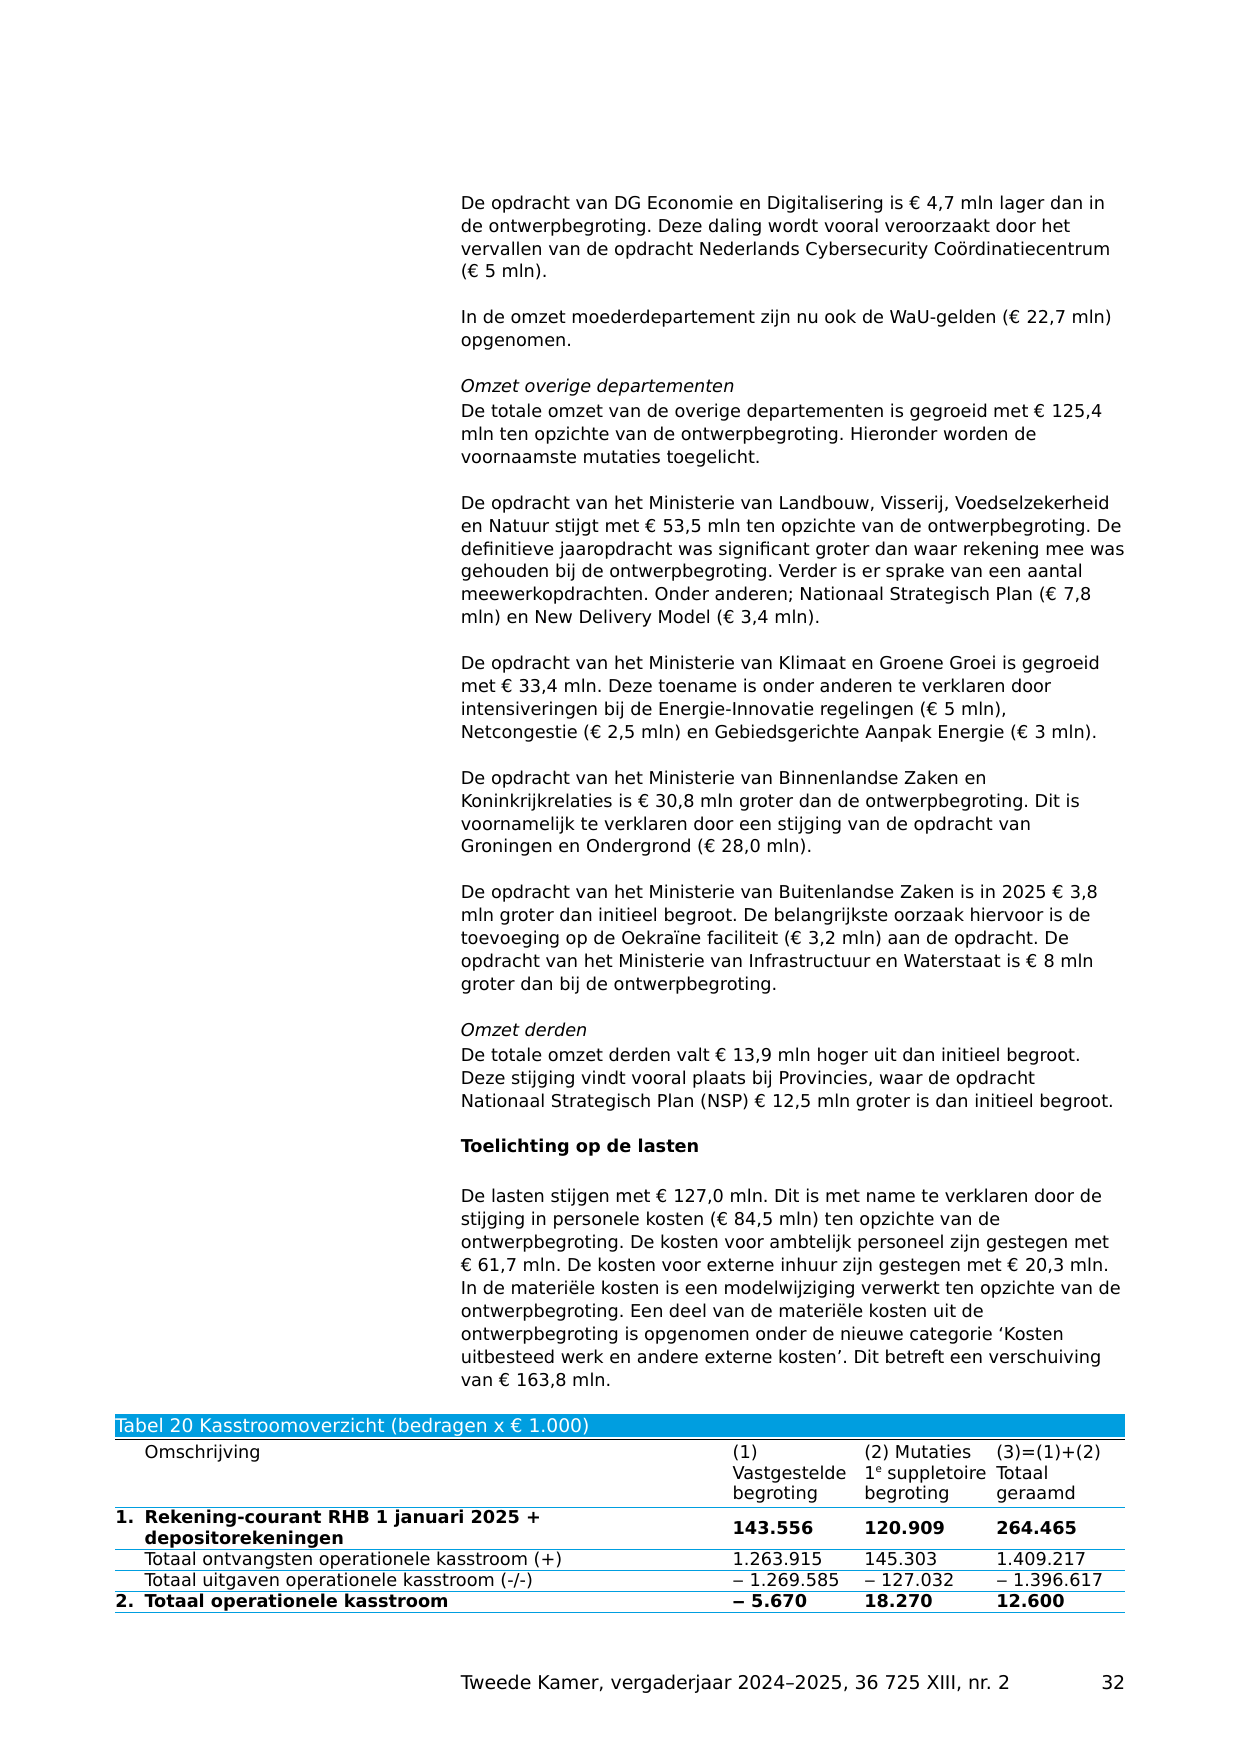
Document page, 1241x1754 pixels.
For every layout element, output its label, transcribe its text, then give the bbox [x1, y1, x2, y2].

text De opdracht van het Ministerie van Buitenlandse Zaken is in 2025 € 3,8 mln groter dan initieel begroot. De belangrijkste oorzaak hiervoor is de toevoeging op de Oekraïne faciliteit (€ 3,2 mln) aan de opdracht. De opdracht van het Ministerie van Infrastructuur en Waterstaat is € 8 mln groter dan bij de ontwerpbegroting. [461, 880, 1125, 995]
text Toelichting op de lasten [461, 1134, 1125, 1157]
table_cell [115, 1550, 141, 1570]
table_cell 264.465 [993, 1508, 1125, 1549]
table_cell [115, 1571, 141, 1591]
table_cell 145.303 [861, 1550, 993, 1570]
text De totale omzet derden valt € 13,9 mln hoger uit dan initieel begroot. Deze stijging vindt vooral plaats bij Provincies, waar de opdracht Nationaal Strategisch Plan (NSP) € 12,5 mln groter is dan initieel begroot. [461, 1043, 1125, 1112]
table_cell Rekening-courant RHB 1 januari 2025 + depositorekeningen [141, 1508, 729, 1549]
table_cell 1. [115, 1508, 141, 1549]
table_cell ‒ 1.396.617 [993, 1571, 1125, 1591]
table_cell (3)=(1)+(2) Totaal geraamd [993, 1440, 1125, 1507]
table_cell 18.270 [861, 1592, 993, 1612]
text Omzet derden [461, 1018, 1125, 1041]
table_cell (1) Vastgestelde begroting [730, 1440, 861, 1507]
table_cell ‒ 1.269.585 [730, 1571, 861, 1591]
table_cell 1.409.217 [993, 1550, 1125, 1570]
text In de omzet moederdepartement zijn nu ook de WaU-gelden (€ 22,7 mln) opgenomen. [461, 305, 1125, 351]
text De opdracht van het Ministerie van Landbouw, Visserij, Voedselzekerheid en Natuur stijgt met € 53,5 mln ten opzichte van de ontwerpbegroting. De definitieve jaaropdracht was significant groter dan waar rekening mee was gehouden bij de ontwerpbegroting. Verder is er sprake van een aantal meewerkopdrachten. Onder anderen; Nationaal Strategisch Plan (€ 7,8 mln) en New Delivery Model (€ 3,4 mln). [461, 491, 1125, 628]
text De totale omzet van de overige departementen is gegroeid met € 125,4 mln ten opzichte van de ontwerpbegroting. Hieronder worden de voornaamste mutaties toegelicht. [461, 399, 1125, 468]
table_cell 120.909 [861, 1508, 993, 1549]
text De opdracht van het Ministerie van Klimaat en Groene Groei is gegroeid met € 33,4 mln. Deze toename is onder anderen te verklaren door intensiveringen bij de Energie-Innovatie regelingen (€ 5 mln), Netcongestie (€ 2,5 mln) en Gebiedsgerichte Aanpak Energie (€ 3 mln). [461, 651, 1125, 743]
table_cell 143.556 [730, 1508, 861, 1549]
table_cell [115, 1440, 141, 1507]
table_cell Totaal operationele kasstroom [141, 1592, 729, 1612]
table_cell Omschrijving [141, 1440, 729, 1507]
table_cell 1.263.915 [730, 1550, 861, 1570]
text Omzet overige departementen [461, 374, 1125, 397]
table_cell (2) Mutaties 1e suppletoire begroting [861, 1440, 993, 1507]
text De opdracht van het Ministerie van Binnenlandse Zaken en Koninkrijkrelaties is € 30,8 mln groter dan de ontwerpbegroting. Dit is voornamelijk te verklaren door een stijging van de opdracht van Groningen en Ondergrond (€ 28,0 mln). [461, 766, 1125, 857]
table_cell 12.600 [993, 1592, 1125, 1612]
table_cell Totaal uitgaven operationele kasstroom (-/-) [141, 1571, 729, 1591]
table_cell ‒ 127.032 [861, 1571, 993, 1591]
table_cell Totaal ontvangsten operationele kasstroom (+) [141, 1550, 729, 1570]
text De opdracht van DG Economie en Digitalisering is € 4,7 mln lager dan in de ontwerpbegroting. Deze daling wordt vooral veroorzaakt door het vervallen van de opdracht Nederlands Cybersecurity Coördinatiecentrum (€ 5 mln). [461, 191, 1125, 282]
table_cell ‒ 5.670 [730, 1592, 861, 1612]
text De lasten stijgen met € 127,0 mln. Dit is met name te verklaren door de stijging in personele kosten (€ 84,5 mln) ten opzichte van de ontwerpbegroting. De kosten voor ambtelijk personeel zijn gestegen met € 61,7 mln. De kosten voor externe inhuur zijn gestegen met € 20,3 mln. In de materiële kosten is een modelwijziging verwerkt ten opzichte van de ontwerpbegroting. Een deel van de materiële kosten uit de ontwerpbegroting is opgenomen onder de nieuwe categorie ‘Kosten uitbesteed werk en andere externe kosten’. Dit betreft een verschuiving van € 163,8 mln. [461, 1184, 1125, 1391]
table_cell 2. [115, 1592, 141, 1612]
